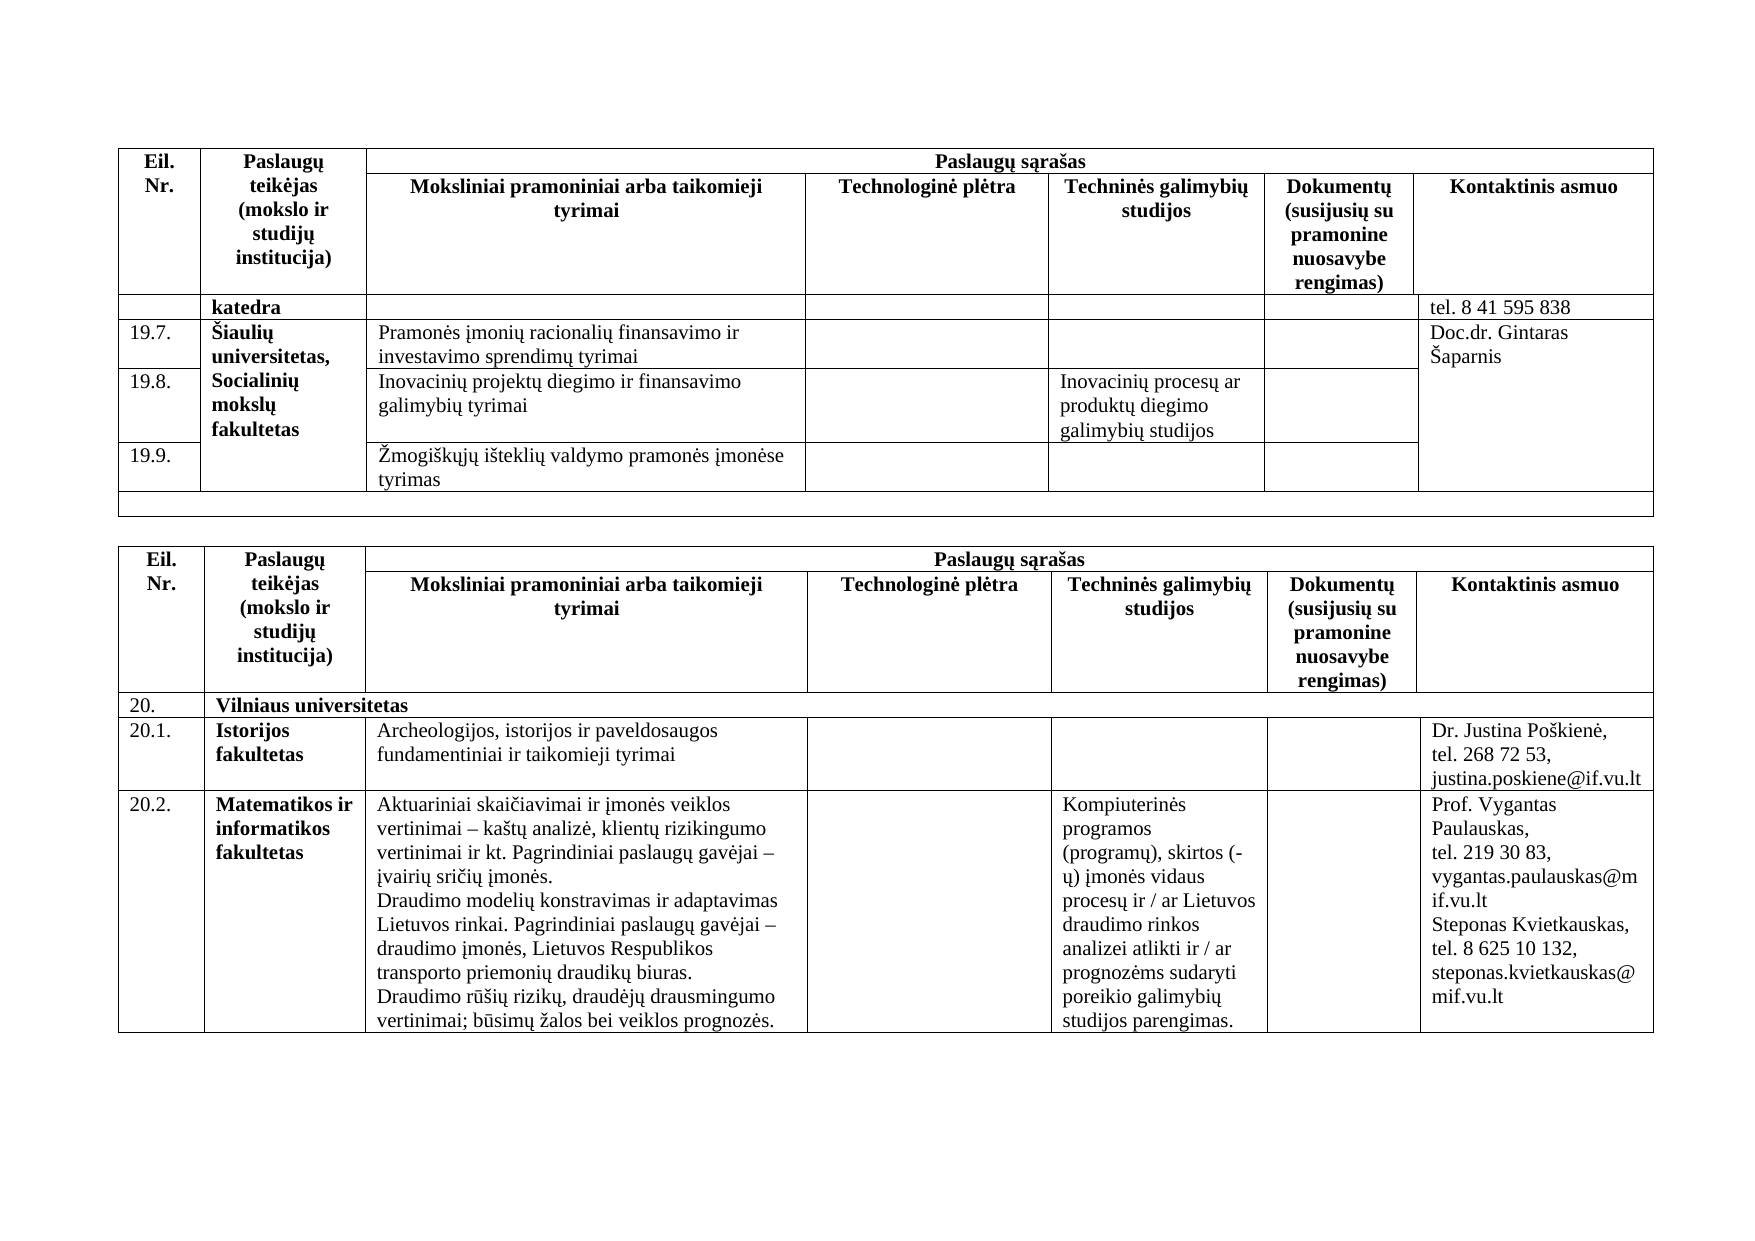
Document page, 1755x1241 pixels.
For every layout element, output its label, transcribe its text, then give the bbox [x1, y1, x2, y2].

table_cell 19.8. [119, 369, 200, 442]
table_cell Prof. Vygantas Paulauskas, tel. 219 30 83, vygantas.paulauskas@mif.vu.lt Steponas Kvietkauskas, tel. 8 625 10 132, steponas.kvietkauskas@mif.vu.lt [1421, 791, 1653, 1032]
table_cell Moksliniai pramoniniai arba taikomieji tyrimai [366, 572, 807, 692]
table_cell Dr. Justina Poškienė, tel. 268 72 53, justina.poskiene@if.vu.lt [1421, 718, 1653, 790]
table_cell tel. 8 41 595 838 [1419, 295, 1653, 319]
table_cell Pramonės įmonių racionalių finansavimo ir investavimo sprendimų tyrimai [367, 320, 805, 368]
table_cell 20.1. [119, 718, 204, 790]
table_cell [119, 295, 200, 319]
table_cell Inovacinių projektų diegimo ir finansavimo galimybių tyrimai [367, 369, 805, 442]
table_cell [367, 295, 805, 319]
table_cell [1049, 295, 1264, 319]
table_cell [1265, 369, 1418, 442]
table_cell [808, 791, 1051, 1032]
table_cell 19.7. [119, 320, 200, 368]
table_cell Doc.dr. Gintaras Šaparnis [1419, 320, 1653, 491]
table_cell Techninės galimybių studijos [1049, 174, 1264, 294]
table_cell Vilniaus universitetas [205, 693, 1653, 717]
table_cell [1052, 718, 1267, 790]
table_cell Technologinė plėtra [806, 174, 1048, 294]
table_cell [1049, 443, 1264, 491]
table_cell Kompiuterinės programos (programų), skirtos (-ų) įmonės vidaus procesų ir / ar Lietuvos draudimo rinkos analizei atlikti ir / ar prognozėms sudaryti poreikio galimybių studijos parengimas. [1052, 791, 1267, 1032]
table_cell Dokumentų (susijusių su pramonine nuosavybe rengimas) [1265, 174, 1413, 294]
table_cell [1265, 320, 1418, 368]
table_cell [1268, 791, 1420, 1032]
table_cell [1265, 295, 1418, 319]
table_header Paslaugų sąrašas [367, 149, 1653, 173]
table_cell Aktuariniai skaičiavimai ir įmonės veiklos vertinimai – kaštų analizė, klientų rizikingumo vertinimai ir kt. Pagrindiniai paslaugų gavėjai – įvairių sričių įmonės. Draudimo modelių konstravimas ir adaptavimas Lietuvos rinkai. Pagrindiniai paslaugų gavėjai – draudimo įmonės, Lietuvos Respublikos transporto priemonių draudikų biuras. Draudimo rūšių rizikų, draudėjų drausmingumo vertinimai; būsimų žalos bei veiklos prognozės. [366, 791, 807, 1032]
table_cell Techninės galimybių studijos [1052, 572, 1267, 692]
table_cell [1265, 443, 1418, 491]
table_header Eil. Nr. [119, 547, 204, 692]
table_cell Istorijos fakultetas [205, 718, 365, 790]
table_cell Technologinė plėtra [808, 572, 1051, 692]
table_cell [806, 320, 1048, 368]
table_header Paslaugų sąrašas [366, 547, 1653, 571]
table_header Paslaugų teikėjas (mokslo ir studijų institucija) [205, 547, 365, 692]
table_cell Moksliniai pramoniniai arba taikomieji tyrimai [367, 174, 805, 294]
table_cell 20. [119, 693, 204, 717]
table_cell Dokumentų (susijusių su pramonine nuosavybe rengimas) [1268, 572, 1416, 692]
table_cell [806, 443, 1048, 491]
table_cell Kontaktinis asmuo [1414, 174, 1653, 294]
table_cell [1049, 320, 1264, 368]
table_cell [806, 369, 1048, 442]
table_header Paslaugų teikėjas (mokslo ir studijų institucija) [201, 149, 366, 294]
table_cell [119, 492, 1653, 516]
table_cell Matematikos ir informatikos fakultetas [205, 791, 365, 1032]
table_cell Žmogiškųjų išteklių valdymo pramonės įmonėse tyrimas [367, 443, 805, 491]
table_header Eil. Nr. [119, 149, 200, 294]
table_cell [1268, 718, 1420, 790]
table_cell 19.9. [119, 443, 200, 491]
table_cell Šiaulių universitetas, Socialinių mokslų fakultetas [201, 320, 366, 491]
table_cell [808, 718, 1051, 790]
table_cell 20.2. [119, 791, 204, 1032]
table_cell Inovacinių procesų ar produktų diegimo galimybių studijos [1049, 369, 1264, 442]
table_cell Archeologijos, istorijos ir paveldosaugos fundamentiniai ir taikomieji tyrimai [366, 718, 807, 790]
table_cell Kontaktinis asmuo [1417, 572, 1653, 692]
table_cell katedra [201, 295, 366, 319]
table_cell [806, 295, 1048, 319]
